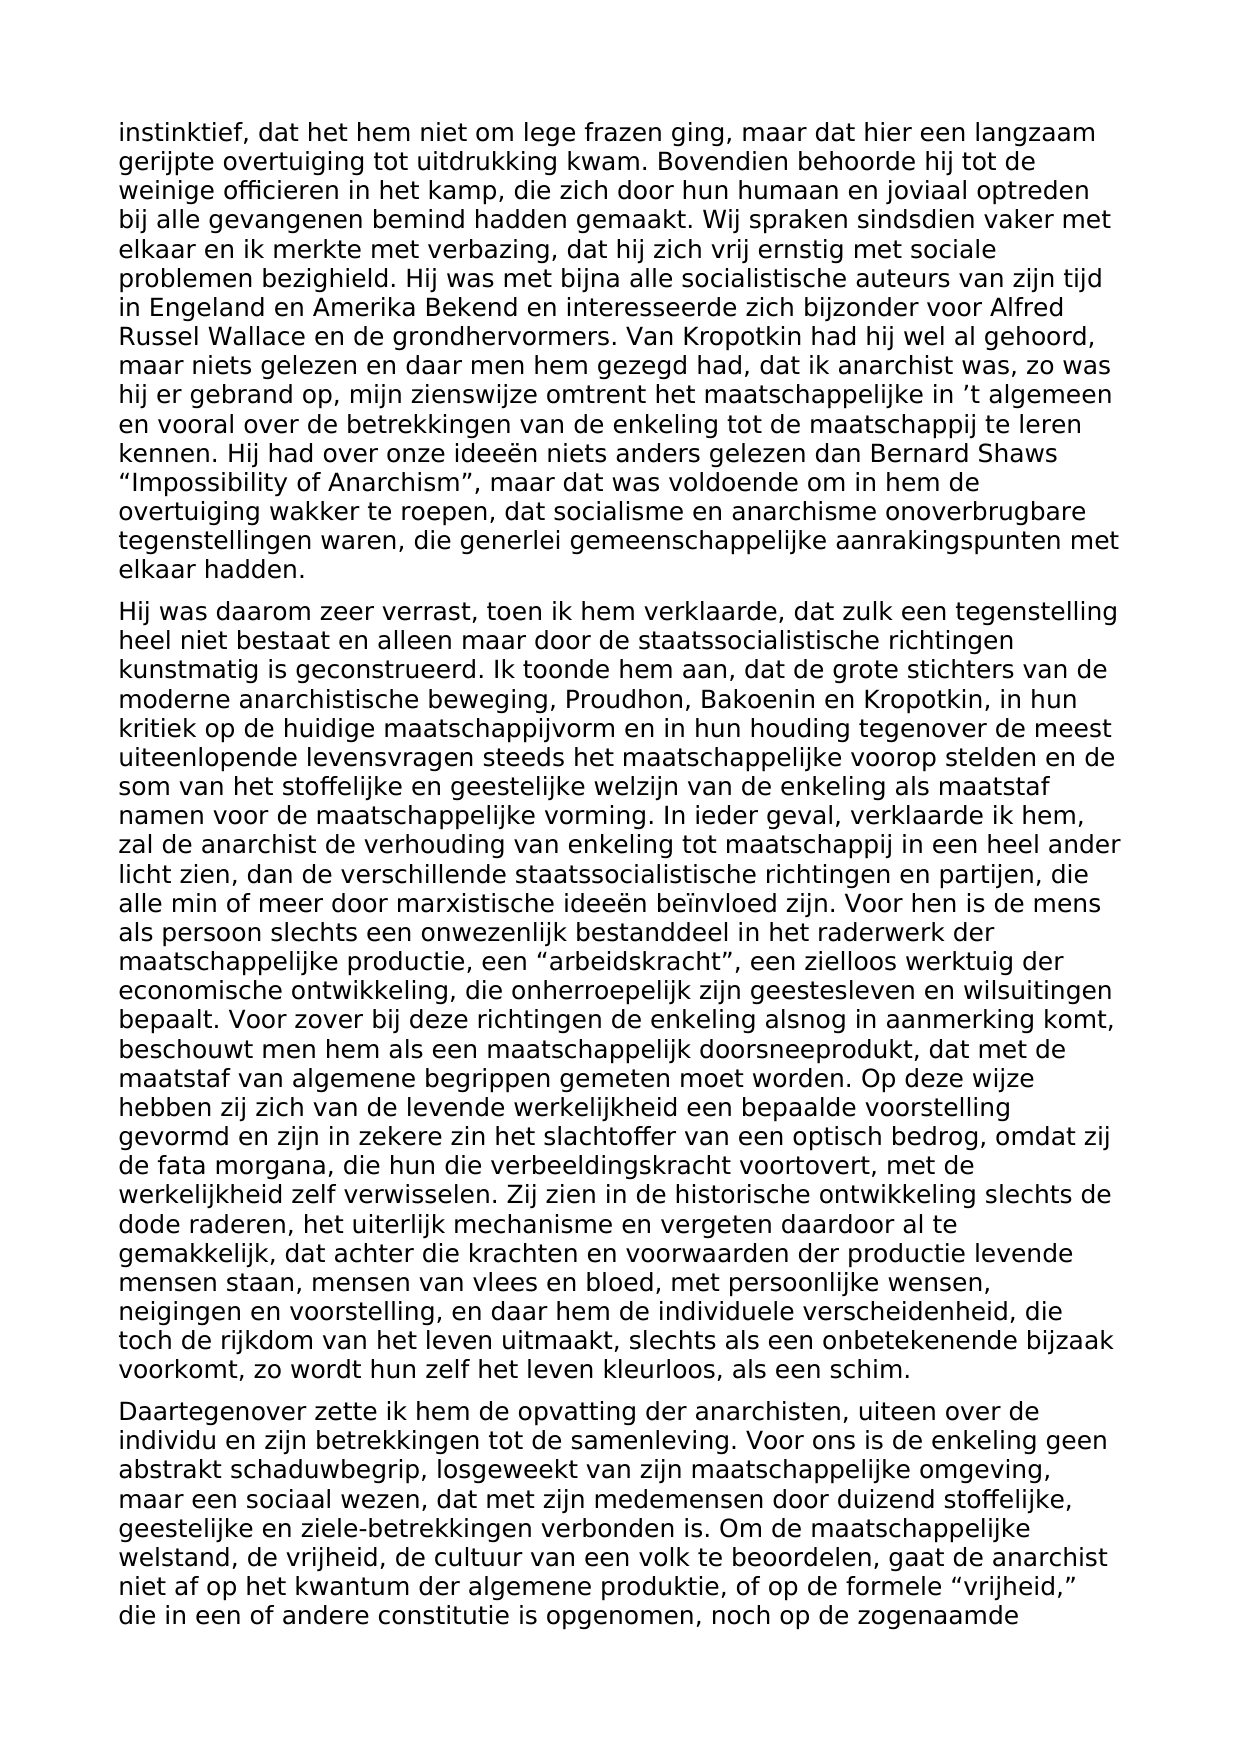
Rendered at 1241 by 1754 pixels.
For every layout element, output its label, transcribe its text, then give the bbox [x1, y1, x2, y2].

text Hij was daarom zeer verrast, toen ik hem verklaarde, dat zulk een tegenstelling heel niet bestaat en alleen maar door de staatssocialistische richtingen kunstmatig is geconstrueerd. Ik toonde hem aan, dat de grote stichters van de moderne anarchistische beweging, Proudhon, Bakoenin en Kropotkin, in hun kritiek op de huidige maatschappijvorm en in hun houding tegenover de meest uiteenlopende levensvragen steeds het maatschappelijke voorop stelden en de som van het stoffelijke en geestelijke welzijn van de enkeling als maatstaf namen voor de maatschappelijke vorming. In ieder geval, verklaarde ik hem, zal de anarchist de verhouding van enkeling tot maatschappij in een heel ander licht zien, dan de verschillende staatssocialistische richtingen en partijen, die alle min of meer door marxistische ideeën beïnvloed zijn. Voor hen is de mens als persoon slechts een onwezenlijk bestanddeel in het raderwerk der maatschappelijke productie, een “arbeidskracht”, een zielloos werktuig der economische ontwikkeling, die onherroepelijk zijn geestesleven en wilsuitingen bepaalt. Voor zover bij deze richtingen de enkeling alsnog in aanmerking komt, beschouwt men hem als een maatschappelijk doorsneeprodukt, dat met de maatstaf van algemene begrippen gemeten moet worden. Op deze wijze hebben zij zich van de levende werkelijkheid een bepaalde voorstelling gevormd en zijn in zekere zin het slachtoffer van een optisch bedrog, omdat zij de fata morgana, die hun die verbeeldingskracht voortovert, met de werkelijkheid zelf verwisselen. Zij zien in de historische ontwikkeling slechts de dode raderen, het uiterlijk mechanisme en vergeten daardoor al te gemakkelijk, dat achter die krachten en voorwaarden der productie levende mensen staan, mensen van vlees en bloed, met persoonlijke wensen, neigingen en voorstelling, en daar hem de individuele verscheidenheid, die toch de rijkdom van het leven uitmaakt, slechts als een onbetekenende bijzaak voorkomt, zo wordt hun zelf het leven kleurloos, als een schim. [118, 597, 1122, 1385]
text instinktief, dat het hem niet om lege frazen ging, maar dat hier een langzaam gerijpte overtuiging tot uitdrukking kwam. Bovendien behoorde hij tot de weinige officieren in het kamp, die zich door hun humaan en joviaal optreden bij alle gevangenen bemind hadden gemaakt. Wij spraken sindsdien vaker met elkaar en ik merkte met verbazing, dat hij zich vrij ernstig met sociale problemen bezighield. Hij was met bijna alle socialistische auteurs van zijn tijd in Engeland en Amerika Bekend en interesseerde zich bijzonder voor Alfred Russel Wallace en de grondhervormers. Van Kropotkin had hij wel al gehoord, maar niets gelezen en daar men hem gezegd had, dat ik anarchist was, zo was hij er gebrand op, mijn zienswijze omtrent het maatschappelijke in ’t algemeen en vooral over de betrekkingen van de enkeling tot de maatschappij te leren kennen. Hij had over onze ideeën niets anders gelezen dan Bernard Shaws “Impossibility of Anarchism”, maar dat was voldoende om in hem de overtuiging wakker te roepen, dat socialisme en anarchisme onoverbrugbare tegenstellingen waren, die generlei gemeenschappelijke aanrakingspunten met elkaar hadden. [118, 118, 1122, 585]
text Daartegenover zette ik hem de opvatting der anarchisten, uiteen over de individu en zijn betrekkingen tot de samenleving. Voor ons is de enkeling geen abstrakt schaduwbegrip, losgeweekt van zijn maatschappelijke omgeving, maar een sociaal wezen, dat met zijn medemensen door duizend stoffelijke, geestelijke en ziele-betrekkingen verbonden is. Om de maatschappelijke welstand, de vrijheid, de cultuur van een volk te beoordelen, gaat de anarchist niet af op het kwantum der algemene produktie, of op de formele “vrijheid,” die in een of andere constitutie is opgenomen, noch op de zogenaamde [118, 1397, 1122, 1631]
